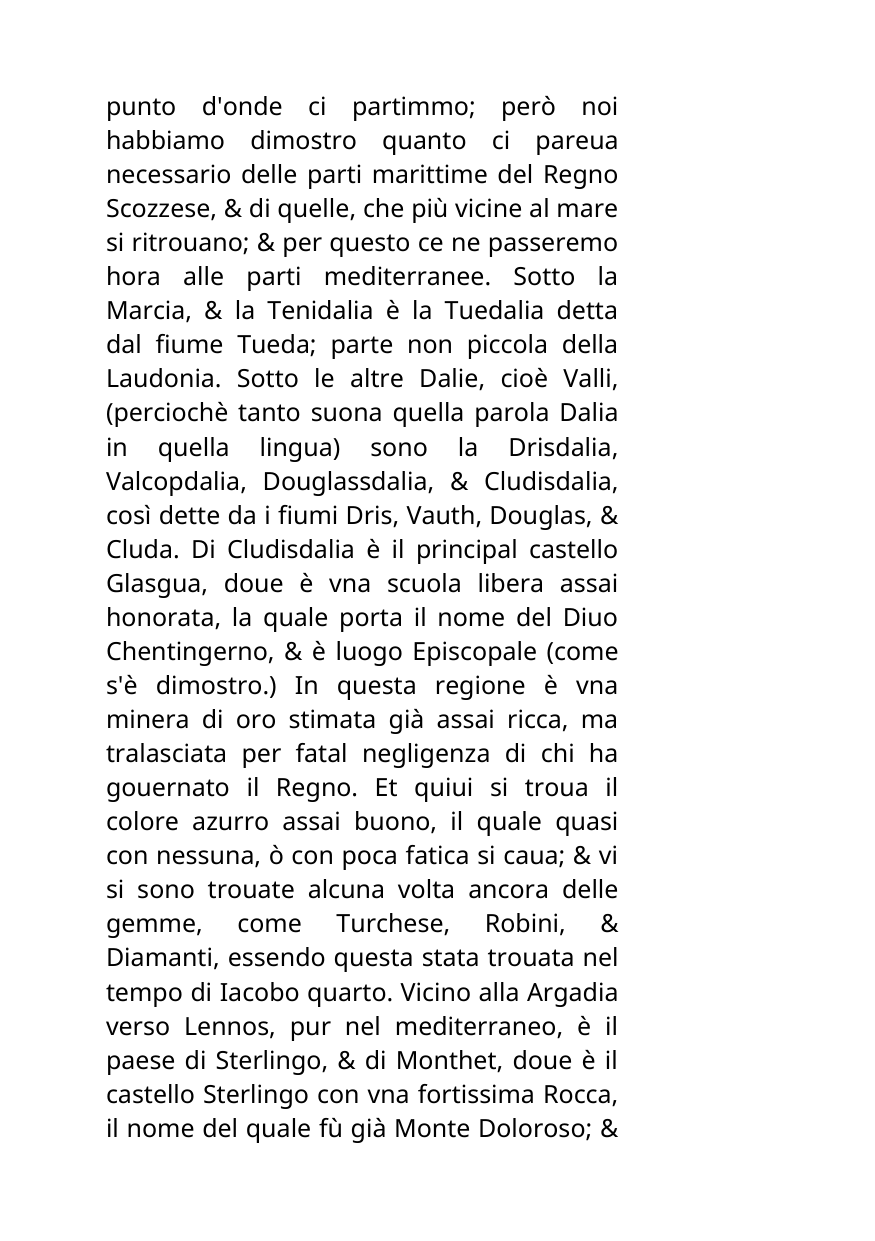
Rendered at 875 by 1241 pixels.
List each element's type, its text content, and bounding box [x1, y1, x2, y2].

table_cell [630, 89, 779, 1144]
table_cell punto d'onde ci partimmo; però noi habbiamo dimostro quanto ci pareua necessario delle parti marittime del Regno Scozzese, & di quelle, che più vicine al mare si ritrouano; & per questo ce ne passeremo hora alle parti mediterranee. Sotto la Marcia, & la Tenidalia è la Tuedalia detta dal fiume Tueda; parte non piccola della Laudonia. Sotto le altre Dalie, cioè Valli, (perciochè tanto suona quella parola Dalia in quella lingua) sono la Drisdalia, Valcopdalia, Douglassdalia, & Cludisdalia, così dette da i fiumi Dris, Vauth, Douglas, & Cluda. Di Cludisdalia è il principal castello Glasgua, doue è vna scuola libera assai honorata, la quale porta il nome del Diuo Chentingerno, & è luogo Episcopale (come s'è dimostro.) In questa regione è vna minera di oro stimata già assai ricca, ma tralasciata per fatal negligenza di chi ha gouernato il Regno. Et quiui si troua il colore azurro assai buono, il quale quasi con nessuna, ò con poca fatica si caua; & vi si sono trouate alcuna volta ancora delle gemme, come Turchese, Robini, & Diamanti, essendo questa stata trouata nel tempo di Iacobo quarto. Vicino alla Argadia verso Lennos, pur nel mediterraneo, è il paese di Sterlingo, & di Monthet, doue è il castello Sterlingo con vna fortissima Rocca, il nome del quale fù già Monte Doloroso; & [95, 89, 630, 1144]
